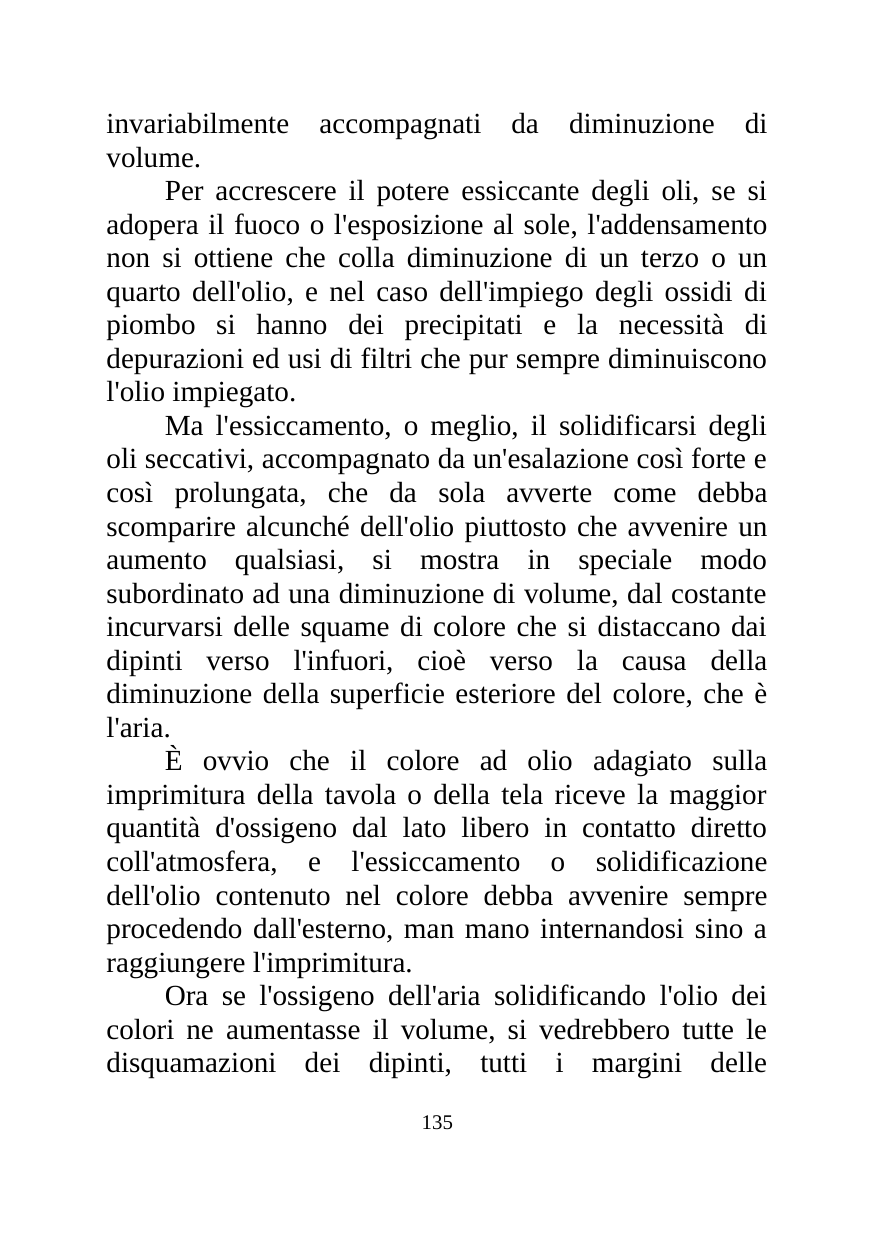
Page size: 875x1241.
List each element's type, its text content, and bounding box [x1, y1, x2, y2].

text È ovvio che il colore ad olio adagiato sulla imprimitura della tavola o della tela riceve la maggior quantità d'ossigeno dal lato libero in contatto diretto coll'atmosfera, e l'essiccamento o solidificazione dell'olio contenuto nel colore debba avvenire sempre procedendo dall'esterno, man mano internandosi sino a raggiungere l'imprimitura. [106, 743, 768, 978]
text Ora se l'ossigeno dell'aria solidificando l'olio dei colori ne aumentasse il volume, si vedrebbero tutte le disquamazioni dei dipinti, tutti i margini delle [106, 978, 768, 1079]
text invariabilmente accompagnati da diminuzione di volume. [106, 106, 768, 173]
text Per accrescere il potere essiccante degli oli, se si adopera il fuoco o l'esposizione al sole, l'addensamento non si ottiene che colla diminuzione di un terzo o un quarto dell'olio, e nel caso dell'impiego degli ossidi di piombo si hanno dei precipitati e la necessità di depurazioni ed usi di filtri che pur sempre diminuiscono l'olio impiegato. [106, 173, 768, 408]
text Ma l'essiccamento, o meglio, il solidificarsi degli oli seccativi, accompagnato da un'esalazione così forte e così prolungata, che da sola avverte come debba scomparire alcunché dell'olio piuttosto che avvenire un aumento qualsiasi, si mostra in speciale modo subordinato ad una diminuzione di volume, dal costante incurvarsi delle squame di colore che si distaccano dai dipinti verso l'infuori, cioè verso la causa della diminuzione della superficie esteriore del colore, che è l'aria. [106, 408, 768, 743]
